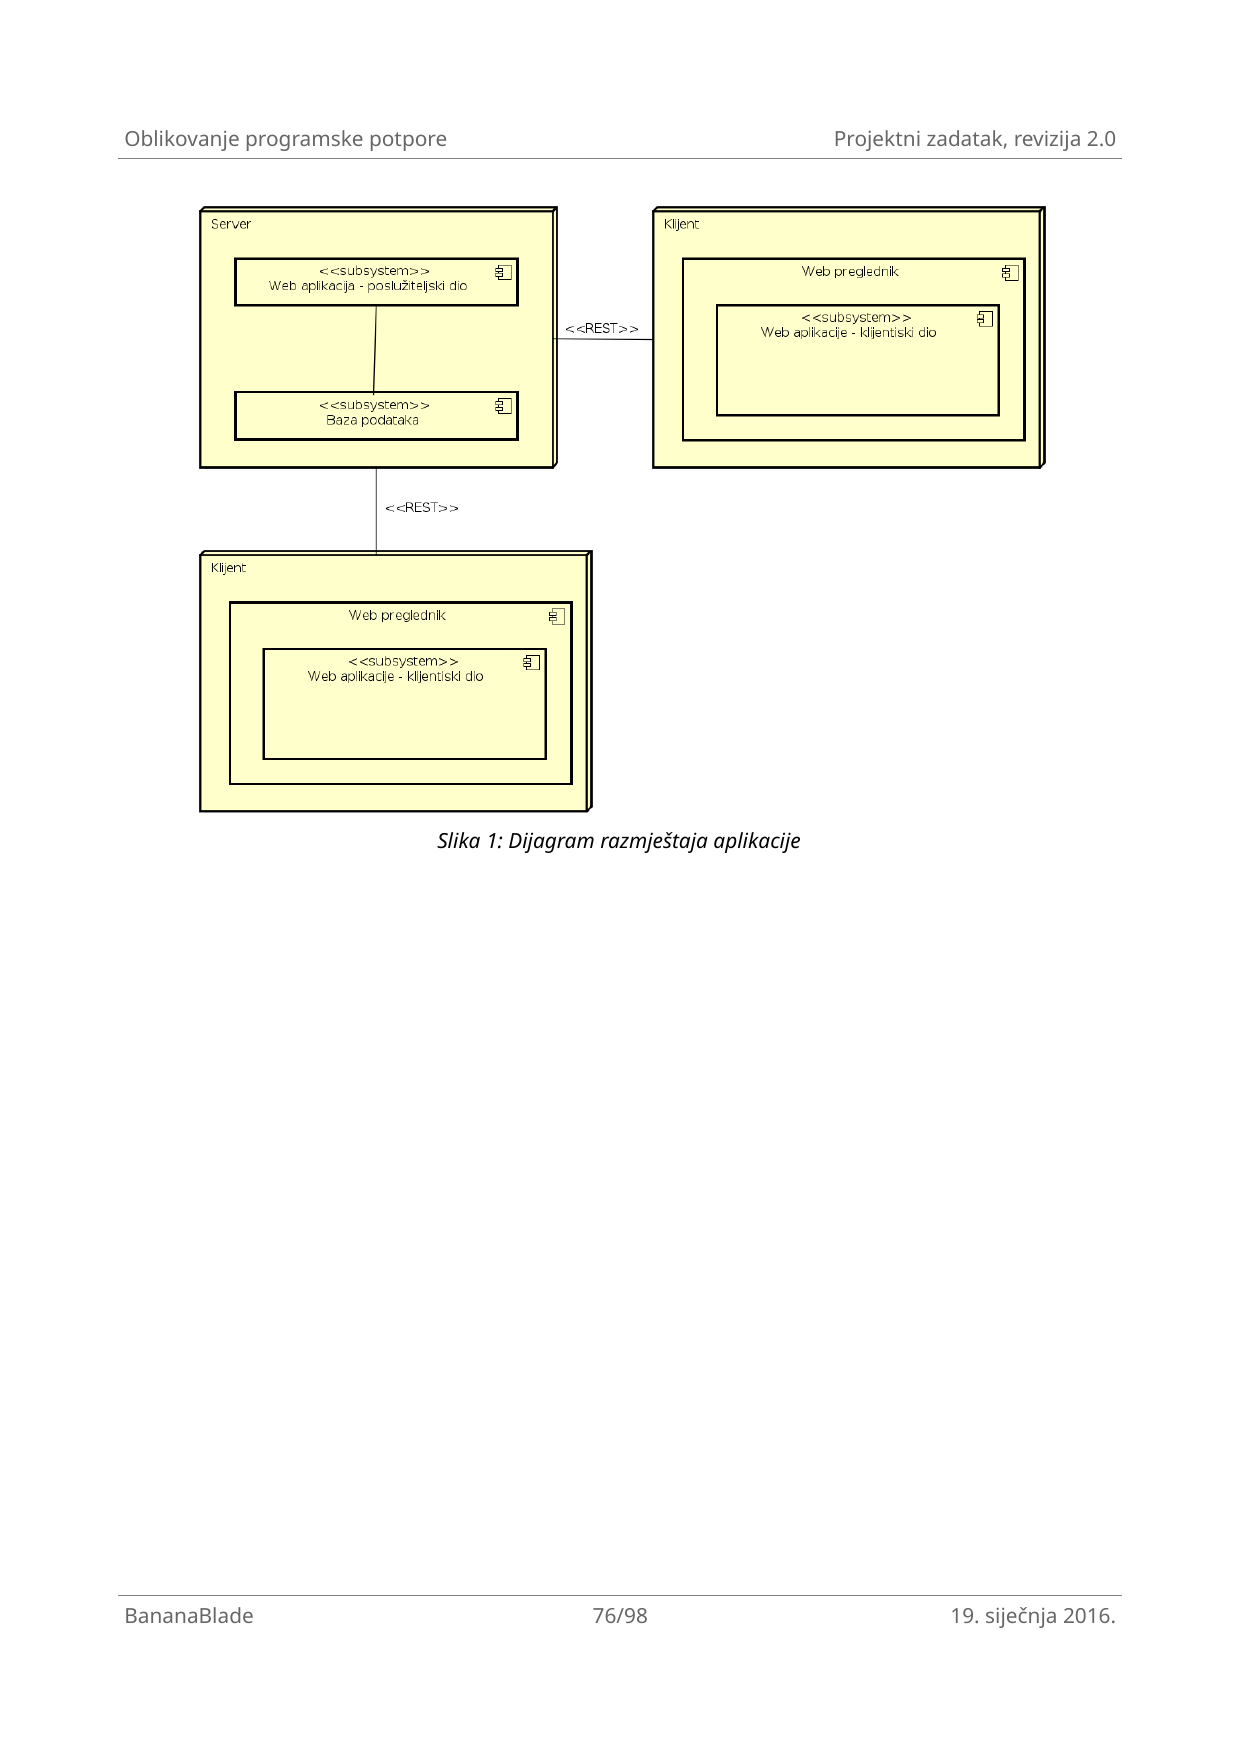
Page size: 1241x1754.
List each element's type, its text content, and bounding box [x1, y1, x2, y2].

text Slika 1: Dijagram razmještaja aplikacije [118, 821, 1122, 854]
picture [189, 200, 1051, 821]
